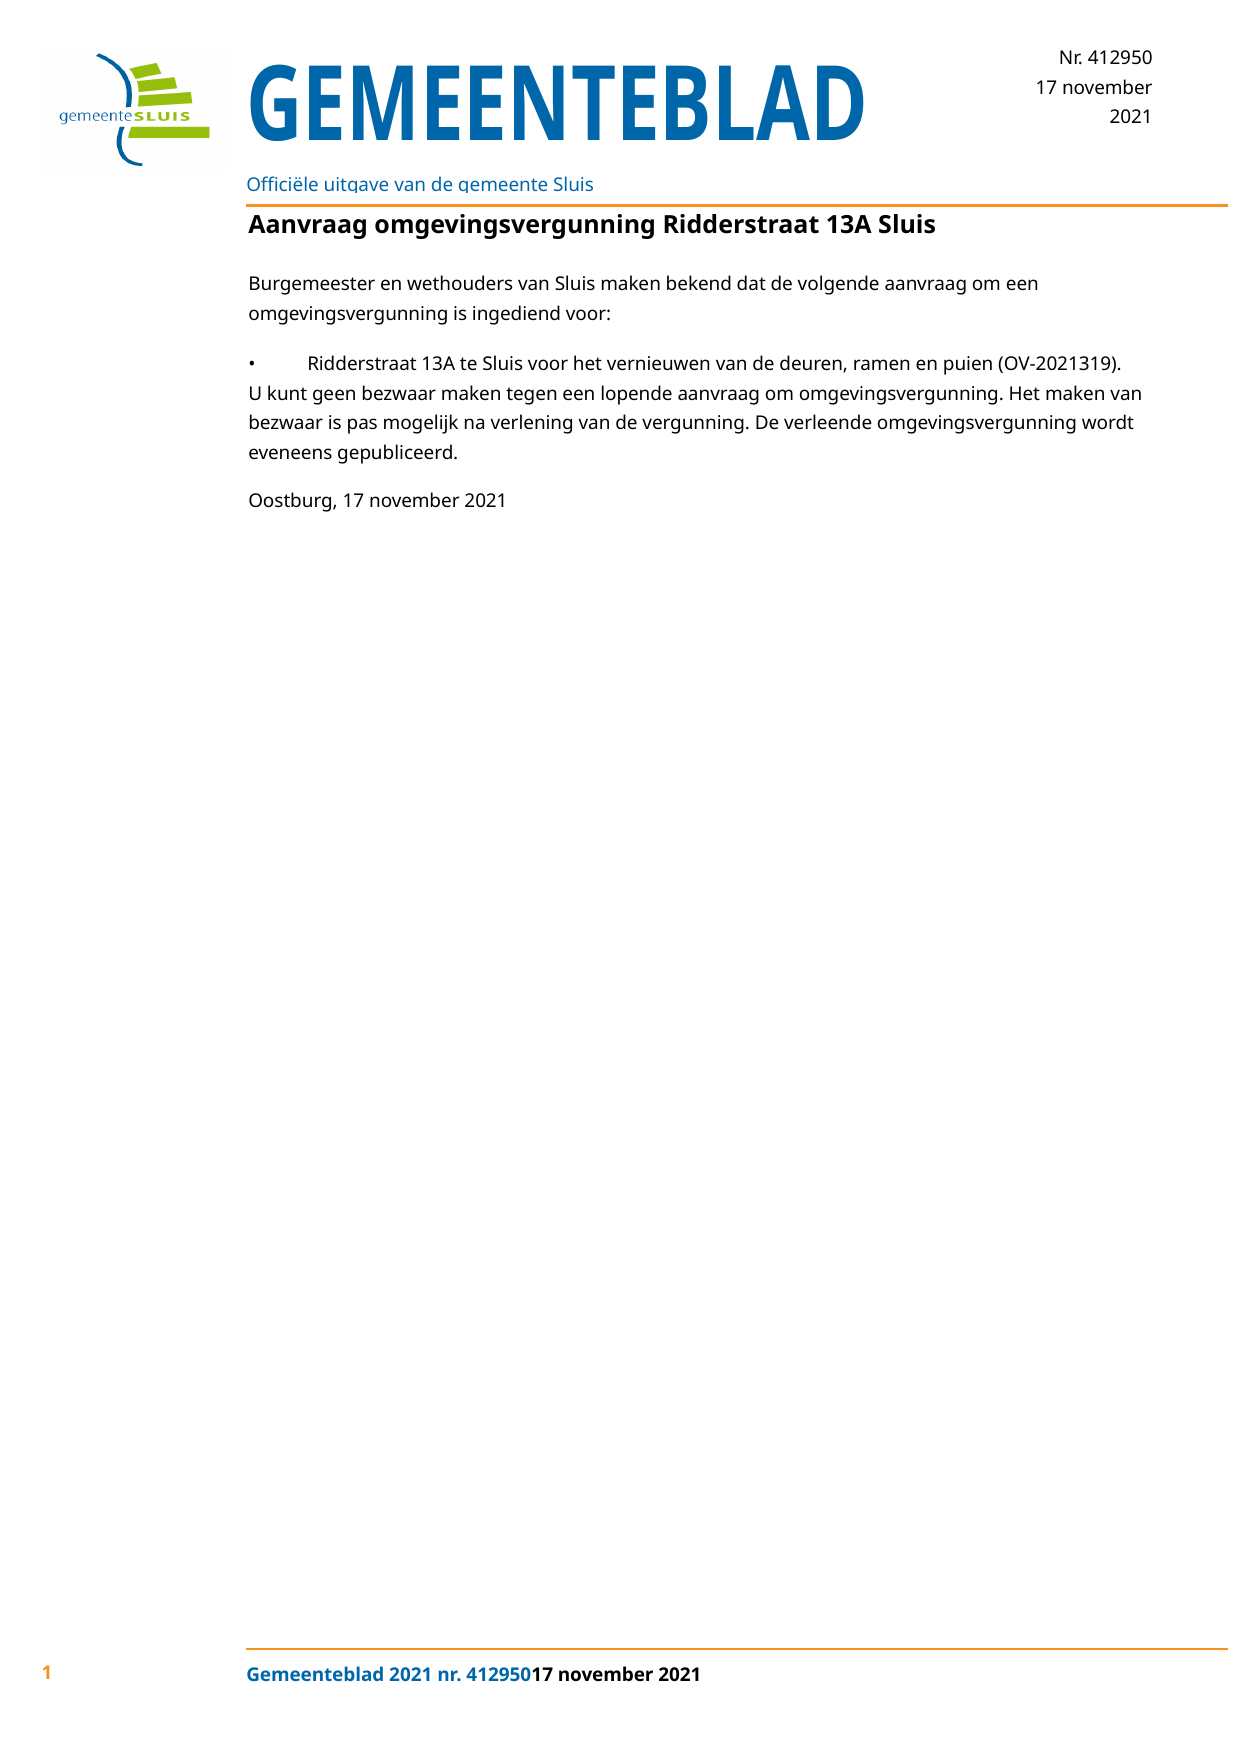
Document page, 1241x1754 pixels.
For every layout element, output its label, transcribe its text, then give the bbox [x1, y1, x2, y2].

text U kunt geen bezwaar maken tegen een lopende aanvraag om omgevingsvergunning. Het maken van bezwaar is pas mogelijk na verlening van de vergunning. De verleende omgevingsvergunning wordt eveneens gepubliceerd. [248, 380, 1152, 465]
text Oostburg, 17 november 2021 [248, 487, 1152, 513]
text Aanvraag omgevingsvergunning Ridderstraat 13A Sluis [248, 207, 1152, 241]
list Ridderstraat 13A te Sluis voor het vernieuwen van de deuren, ramen en puien (OV-2021319). [248, 350, 1152, 376]
picture [41, 47, 231, 172]
text Burgemeester en wethouders van Sluis maken bekend dat de volgende aanvraag om een omgevingsvergunning is ingediend voor: [248, 270, 1152, 326]
